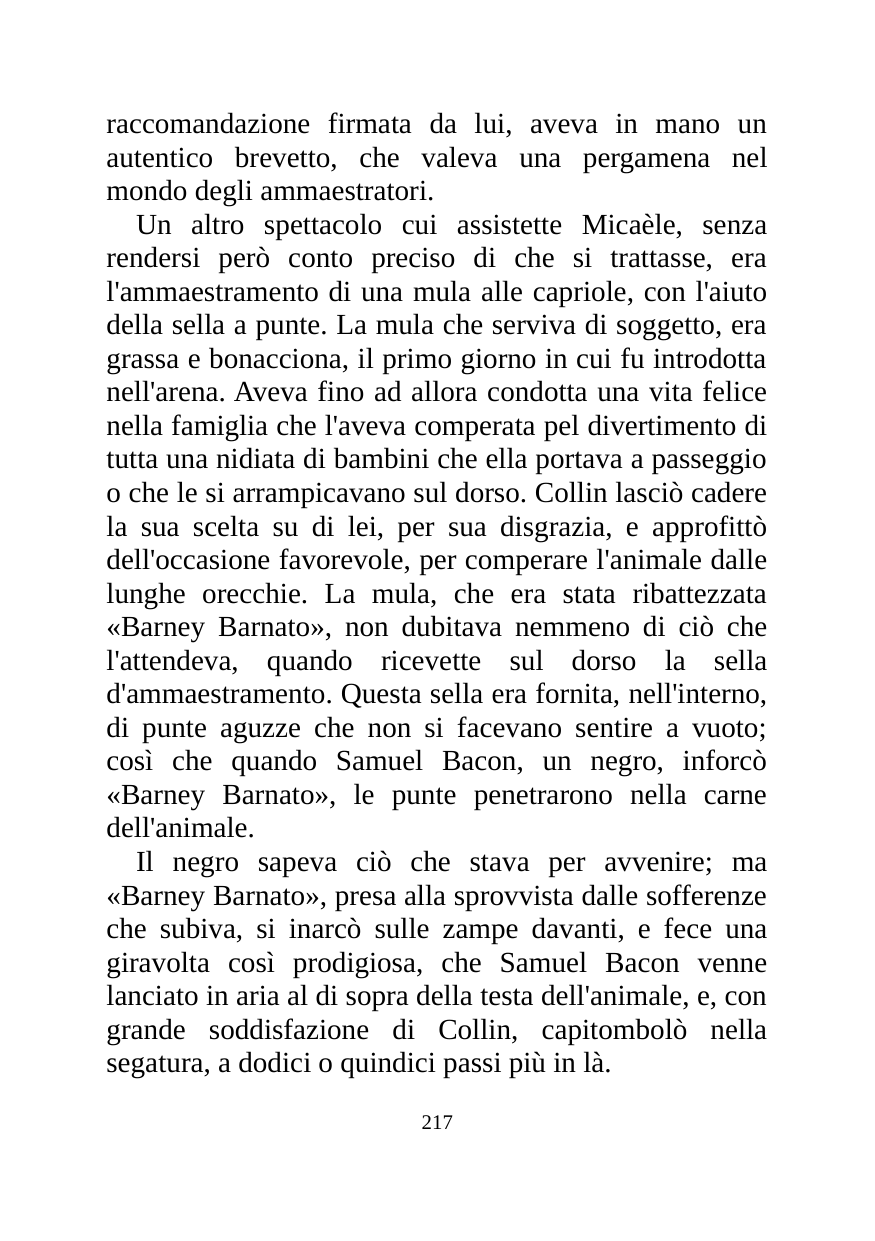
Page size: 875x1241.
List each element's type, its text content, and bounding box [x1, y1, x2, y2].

text raccomandazione firmata da lui, aveva in mano un autentico brevetto, che valeva una pergamena nel mondo degli ammaestratori. [106, 106, 768, 207]
text Il negro sapeva ciò che stava per avvenire; ma «Barney Barnato», presa alla sprovvista dalle sofferenze che subiva, si inarcò sulle zampe davanti, e fece una giravolta così prodigiosa, che Samuel Bacon venne lanciato in aria al di sopra della testa dell'animale, e, con grande soddisfazione di Collin, capitombolò nella segatura, a dodici o quindici passi più in là. [106, 844, 768, 1079]
text Un altro spettacolo cui assistette Micaèle, senza rendersi però conto preciso di che si trattasse, era l'ammaestramento di una mula alle capriole, con l'aiuto della sella a punte. La mula che serviva di soggetto, era grassa e bonacciona, il primo giorno in cui fu introdotta nell'arena. Aveva fino ad allora condotta una vita felice nella famiglia che l'aveva comperata pel divertimento di tutta una nidiata di bambini che ella portava a passeggio o che le si arrampicavano sul dorso. Collin lasciò cadere la sua scelta su di lei, per sua disgrazia, e approfittò dell'occasione favorevole, per comperare l'animale dalle lunghe orecchie. La mula, che era stata ribattezzata «Barney Barnato», non dubitava nemmeno di ciò che l'attendeva, quando ricevette sul dorso la sella d'ammaestramento. Questa sella era fornita, nell'interno, di punte aguzze che non si facevano sentire a vuoto; così che quando Samuel Bacon, un negro, inforcò «Barney Barnato», le punte penetrarono nella carne dell'animale. [106, 207, 768, 844]
